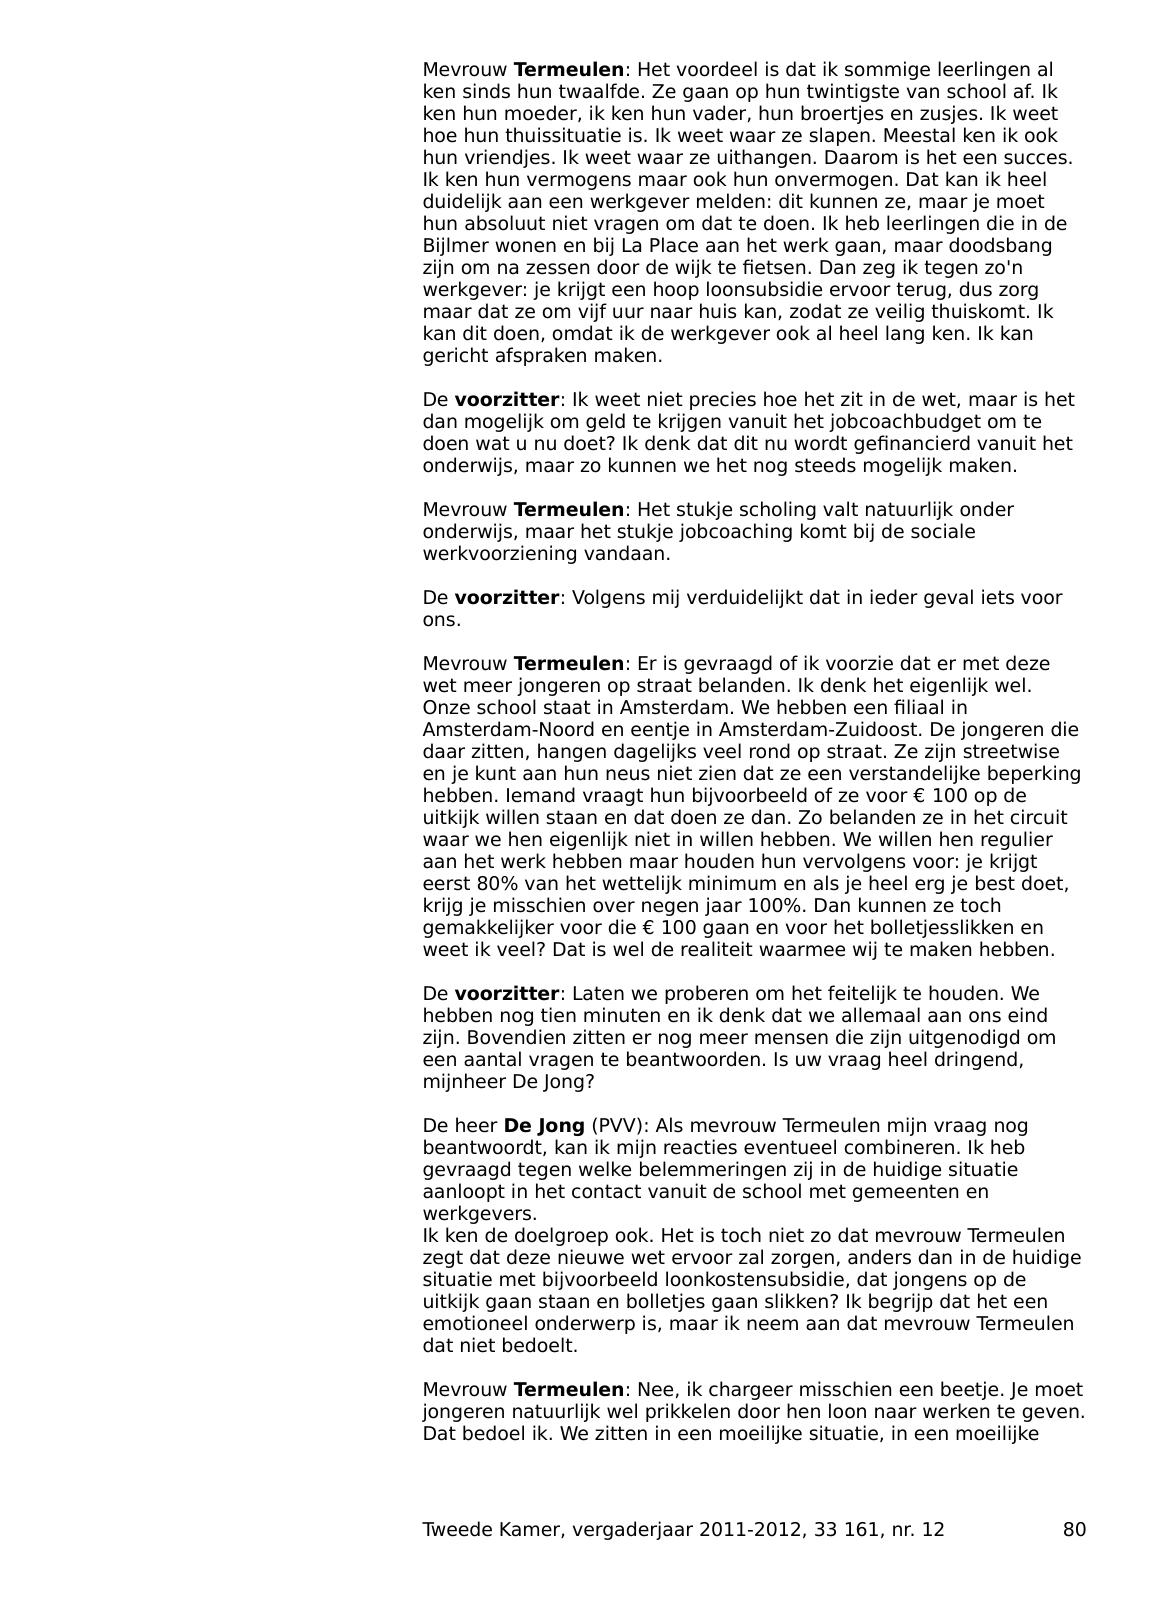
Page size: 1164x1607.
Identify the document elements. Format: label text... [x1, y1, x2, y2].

text De heer De Jong (PVV): Als mevrouw Termeulen mijn vraag nog beantwoordt, kan ik mijn reacties eventueel combineren. Ik heb gevraagd tegen welke belemmeringen zij in de huidige situatie aanloopt in het contact vanuit de school met gemeenten en werkgevers. [422, 1115, 1087, 1225]
text De voorzitter: Laten we proberen om het feitelijk te houden. We hebben nog tien minuten en ik denk dat we allemaal aan ons eind zijn. Bovendien zitten er nog meer mensen die zijn uitgenodigd om een aantal vragen te beantwoorden. Is uw vraag heel dringend, mijnheer De Jong? [422, 983, 1087, 1093]
text Mevrouw Termeulen: Het stukje scholing valt natuurlijk onder onderwijs, maar het stukje jobcoaching komt bij de sociale werkvoorziening vandaan. [422, 499, 1087, 565]
text Ik ken de doelgroep ook. Het is toch niet zo dat mevrouw Termeulen zegt dat deze nieuwe wet ervoor zal zorgen, anders dan in de huidige situatie met bijvoorbeeld loonkostensubsidie, dat jongens op de uitkijk gaan staan en bolletjes gaan slikken? Ik begrijp dat het een emotioneel onderwerp is, maar ik neem aan dat mevrouw Termeulen dat niet bedoelt. [422, 1225, 1087, 1357]
text De voorzitter: Volgens mij verduidelijkt dat in ieder geval iets voor ons. [422, 587, 1087, 631]
text Mevrouw Termeulen: Nee, ik chargeer misschien een beetje. Je moet jongeren natuurlijk wel prikkelen door hen loon naar werken te geven. Dat bedoel ik. We zitten in een moeilijke situatie, in een moeilijke [422, 1379, 1087, 1445]
text Mevrouw Termeulen: Het voordeel is dat ik sommige leerlingen al ken sinds hun twaalfde. Ze gaan op hun twintigste van school af. Ik ken hun moeder, ik ken hun vader, hun broertjes en zusjes. Ik weet hoe hun thuissituatie is. Ik weet waar ze slapen. Meestal ken ik ook hun vriendjes. Ik weet waar ze uithangen. Daarom is het een succes. Ik ken hun vermogens maar ook hun onvermogen. Dat kan ik heel duidelijk aan een werkgever melden: dit kunnen ze, maar je moet hun absoluut niet vragen om dat te doen. Ik heb leerlingen die in de Bijlmer wonen en bij La Place aan het werk gaan, maar doodsbang zijn om na zessen door de wijk te fietsen. Dan zeg ik tegen zo'n werkgever: je krijgt een hoop loonsubsidie ervoor terug, dus zorg maar dat ze om vijf uur naar huis kan, zodat ze veilig thuiskomt. Ik kan dit doen, omdat ik de werkgever ook al heel lang ken. Ik kan gericht afspraken maken. [422, 59, 1087, 367]
text De voorzitter: Ik weet niet precies hoe het zit in de wet, maar is het dan mogelijk om geld te krijgen vanuit het jobcoachbudget om te doen wat u nu doet? Ik denk dat dit nu wordt gefinancierd vanuit het onderwijs, maar zo kunnen we het nog steeds mogelijk maken. [422, 389, 1087, 477]
text Mevrouw Termeulen: Er is gevraagd of ik voorzie dat er met deze wet meer jongeren op straat belanden. Ik denk het eigenlijk wel. Onze school staat in Amsterdam. We hebben een filiaal in Amsterdam-Noord en eentje in Amsterdam-Zuidoost. De jongeren die daar zitten, hangen dagelijks veel rond op straat. Ze zijn streetwise en je kunt aan hun neus niet zien dat ze een verstandelijke beperking hebben. Iemand vraagt hun bijvoorbeeld of ze voor € 100 op de uitkijk willen staan en dat doen ze dan. Zo belanden ze in het circuit waar we hen eigenlijk niet in willen hebben. We willen hen regulier aan het werk hebben maar houden hun vervolgens voor: je krijgt eerst 80% van het wettelijk minimum en als je heel erg je best doet, krijg je misschien over negen jaar 100%. Dan kunnen ze toch gemakkelijker voor die € 100 gaan en voor het bolletjesslikken en weet ik veel? Dat is wel de realiteit waarmee wij te maken hebben. [422, 653, 1087, 961]
